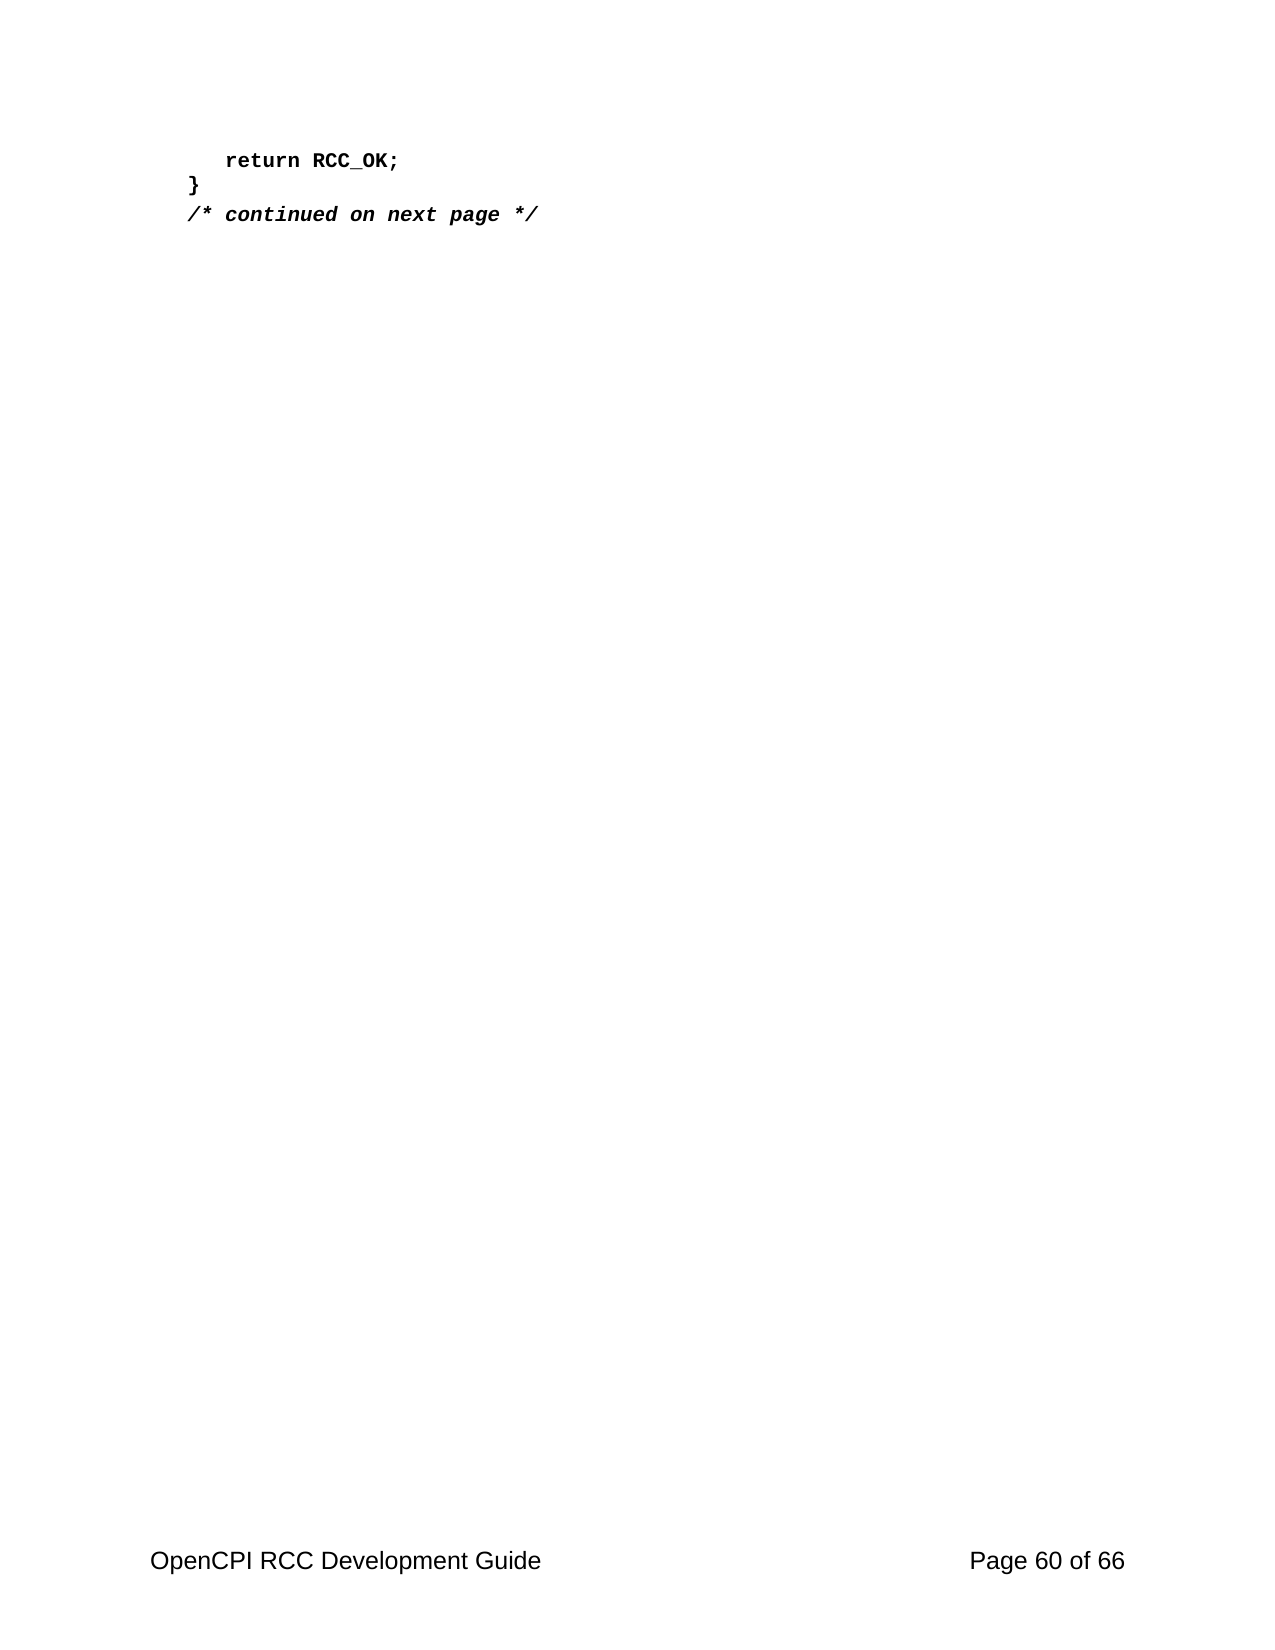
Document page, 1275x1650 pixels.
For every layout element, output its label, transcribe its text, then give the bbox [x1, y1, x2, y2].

text /* continued on next page */ [187, 203, 1125, 253]
text return RCC_OK; } [187, 150, 1125, 197]
